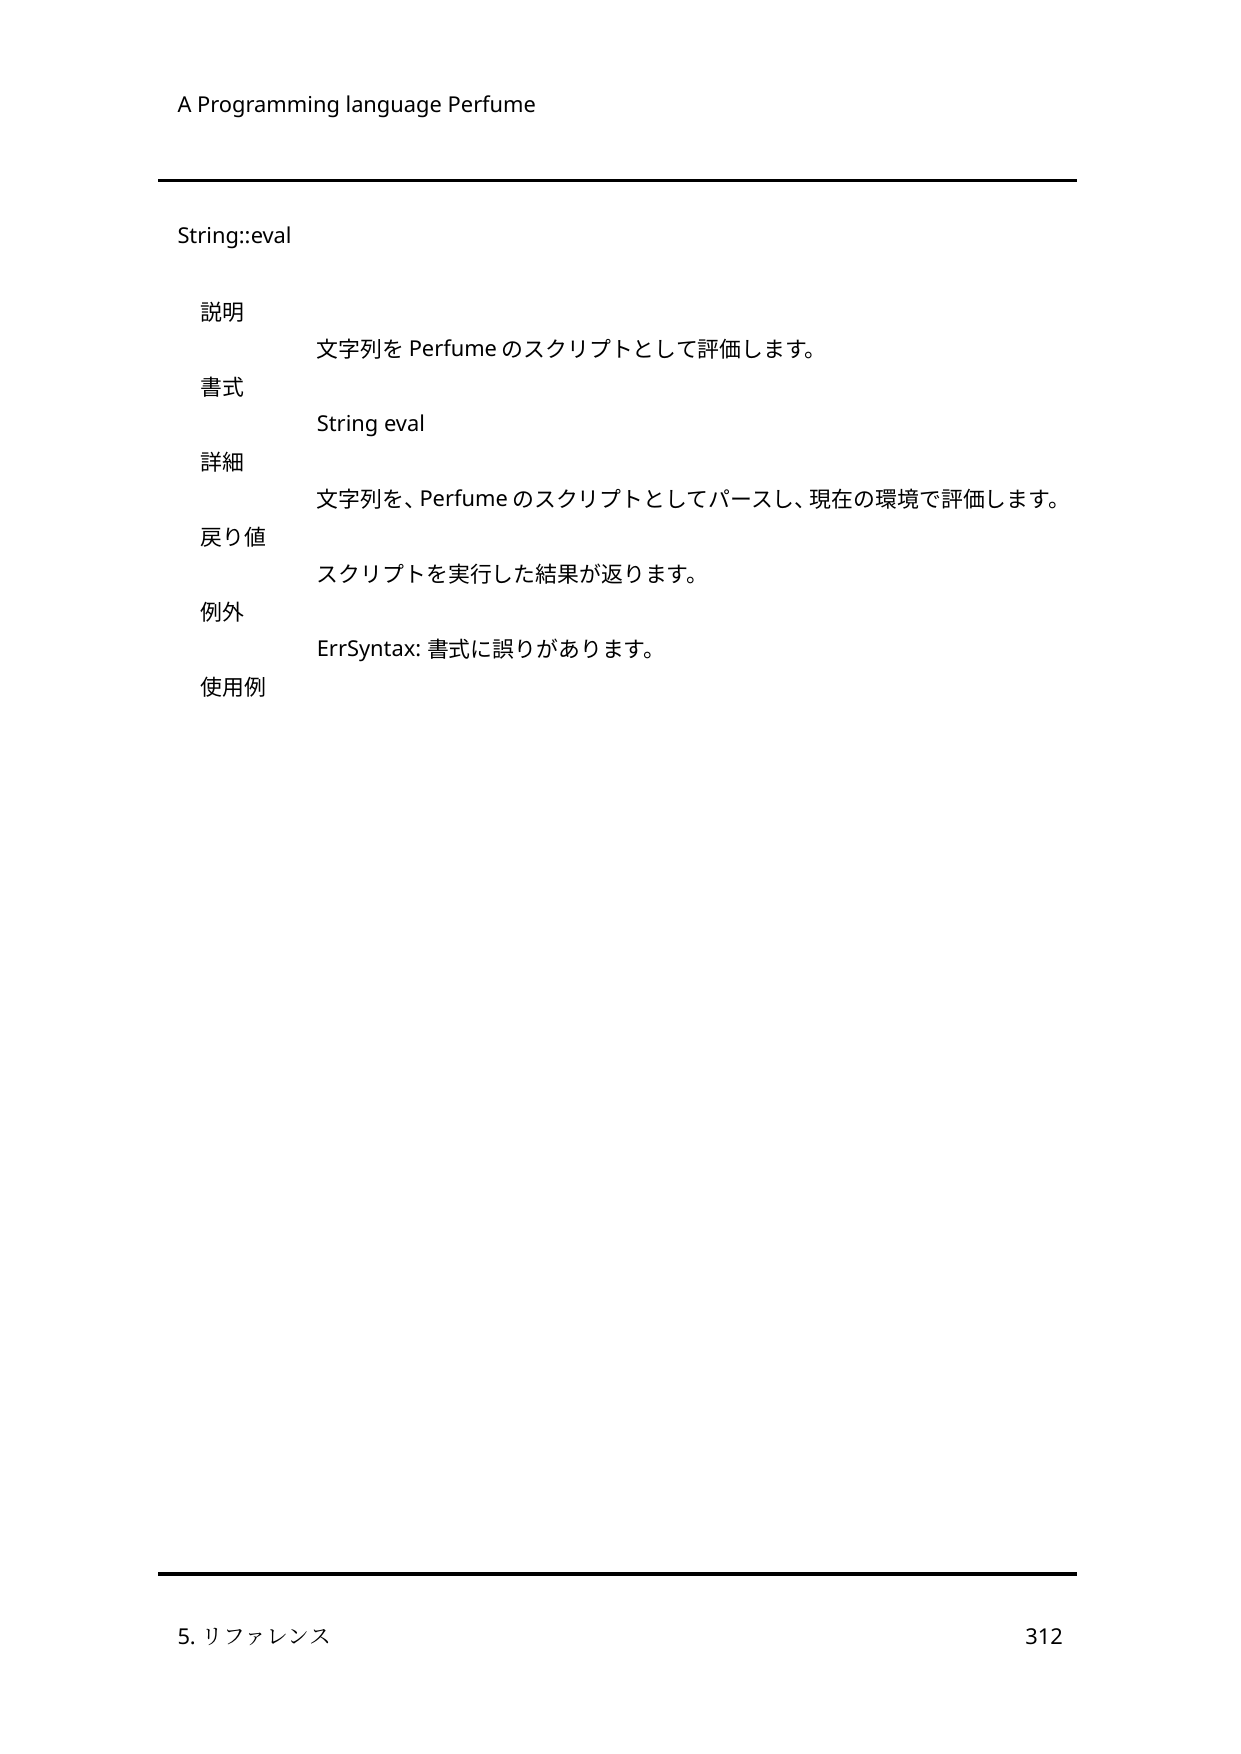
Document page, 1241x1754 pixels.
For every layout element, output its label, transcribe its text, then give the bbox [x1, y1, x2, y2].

table_cell 戻り値 [200, 517, 317, 592]
table_cell 詳細 [200, 442, 317, 517]
table_cell スクリプトを実行した結果が返ります。 [317, 517, 1063, 592]
table_cell [317, 667, 1063, 742]
subtitle String::eval [177, 217, 1063, 254]
table_cell ErrSyntax: 書式に誤りがあります。 [317, 592, 1063, 667]
table_header 文字列をPerfumeのスクリプトとして評価します。 [317, 292, 1063, 367]
table_cell 書式 [200, 367, 317, 442]
table_cell 例外 [200, 592, 317, 667]
table_cell String eval [317, 367, 1063, 442]
table_cell 文字列を、Perfumeのスクリプトとしてパースし、現在の環境で評価します。 [317, 442, 1063, 517]
table_cell 使用例 [200, 667, 317, 742]
table_header 説明 [200, 292, 317, 367]
